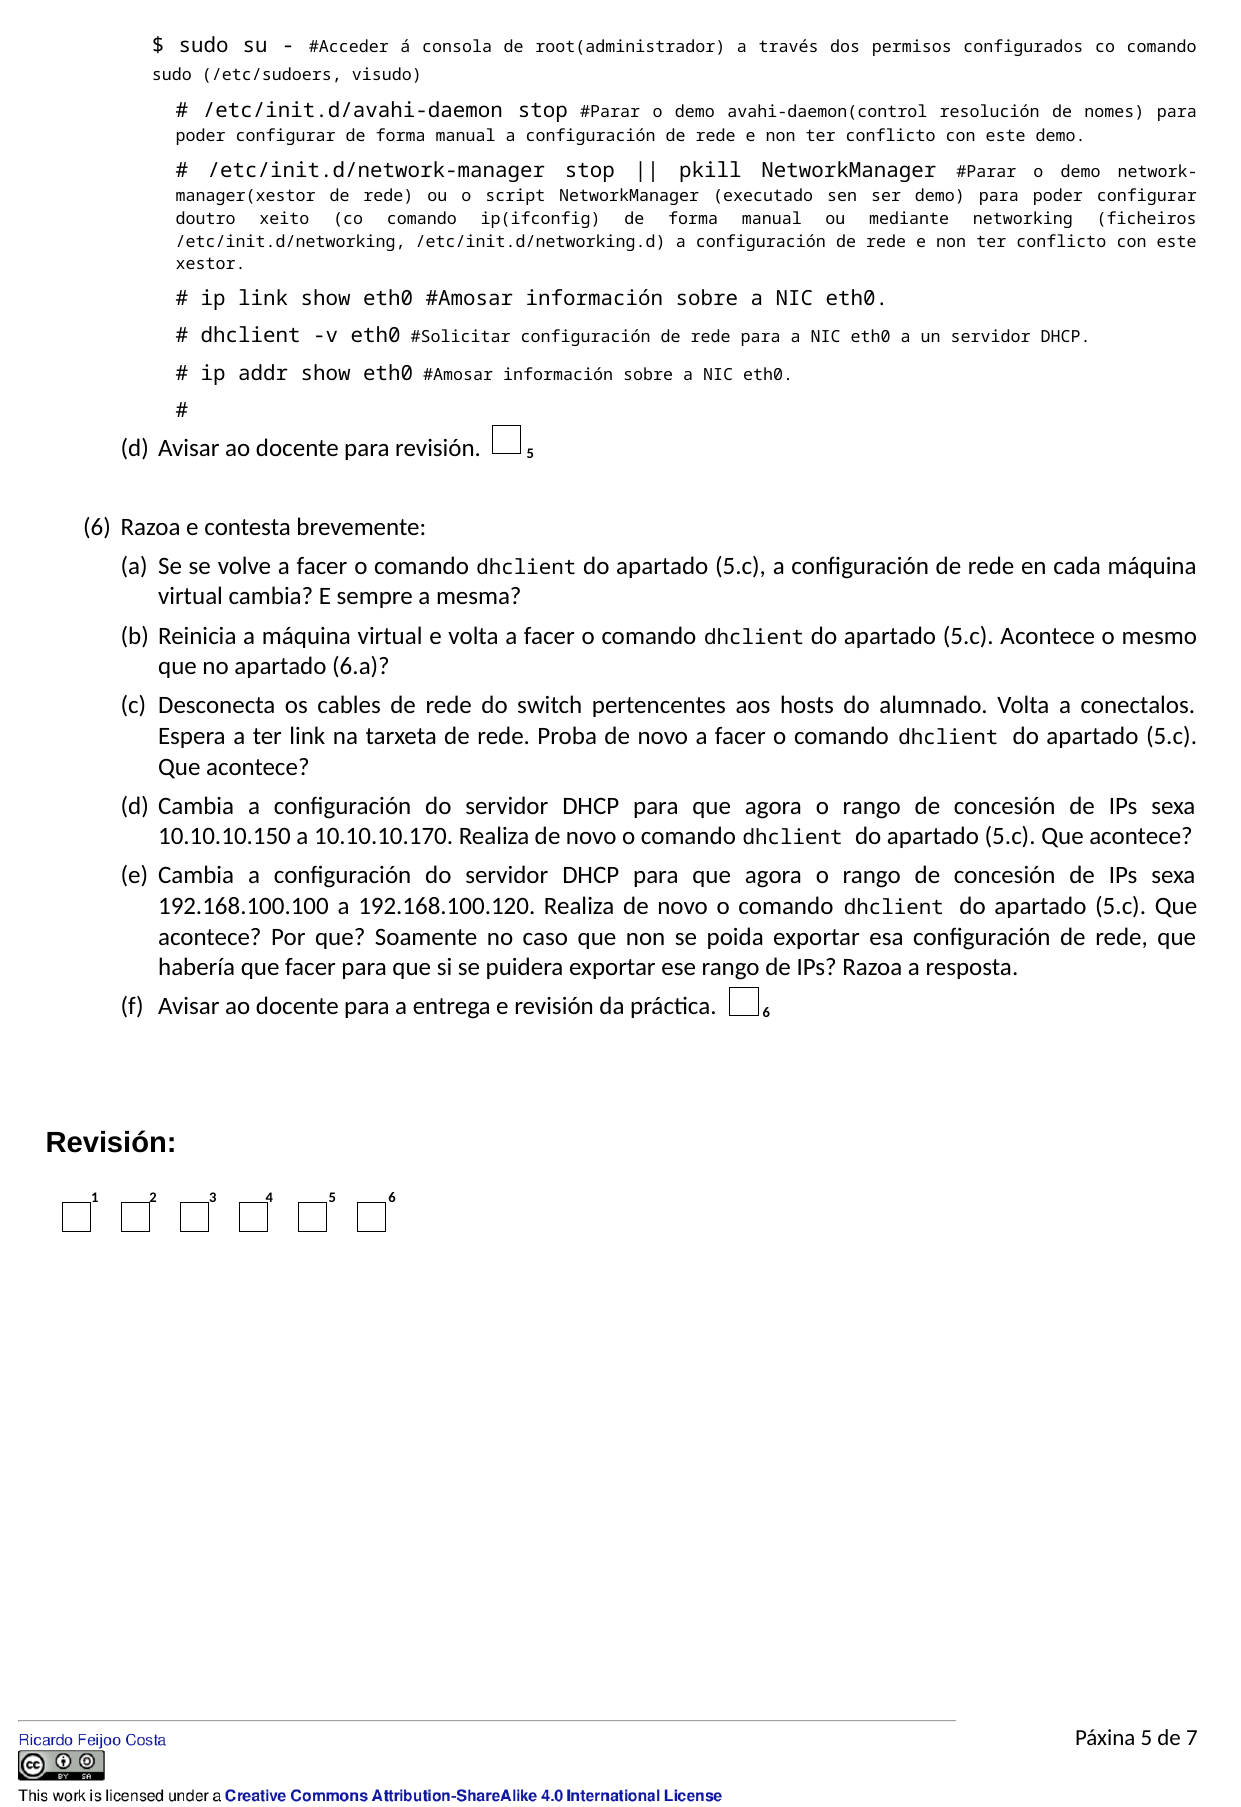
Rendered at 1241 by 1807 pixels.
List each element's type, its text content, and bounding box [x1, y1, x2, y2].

list Cambia a configuración do servidor DHCP para que agora o rango de concesión de IPs sexa 192.168.100.100 a 192.168.100.120. Realiza de novo o comando dhclient do apartado (5.c). Que acontece? Por que? Soamente no caso que non se poida exportar esa configuración de rede, que habería que facer para que si se puidera exportar ese rango de IPs? Razoa a resposta. [120, 860, 1197, 982]
list Cambia a configuración do servidor DHCP para que agora o rango de concesión de IPs sexa 10.10.10.150 a 10.10.10.170. Realiza de novo o comando dhclient do apartado (5.c). Que acontece? [120, 790, 1197, 851]
subtitle Revisión: [45, 1124, 1197, 1158]
list # /etc/init.d/avahi-daemon stop #Parar o demo avahi-daemon(control resolución de nomes) para poder configurar de forma manual a configuración de rede e non ter conflicto con este demo. [140, 96, 1197, 147]
text 1 2 3 4 5 6 [45, 1176, 1197, 1206]
list # ip link show eth0 #Amosar información sobre a NIC eth0. [140, 283, 1197, 312]
picture [8, 1715, 957, 1806]
list # /etc/init.d/network-manager stop || pkill NetworkManager #Parar o demo network-manager(xestor de rede) ou o script NetworkManager (executado sen ser demo) para poder configurar doutro xeito (co comando ip(ifconfig) de forma manual ou mediante networking (ficheiros /etc/init.d/networking, /etc/init.d/networking.d) a configuración de rede e non ter conflicto con este xestor. [140, 155, 1197, 275]
list # [140, 395, 1197, 423]
list Avisar ao docente para revisión. 5 [120, 432, 1197, 463]
list Reinicia a máquina virtual e volta a facer o comando dhclient do apartado (5.c). Acontece o mesmo que no apartado (6.a)? [120, 620, 1197, 681]
list Avisar ao docente para a entrega e revisión da práctica. 6 [120, 991, 1197, 1021]
list # dhclient -v eth0 #Solicitar configuración de rede para a NIC eth0 a un servidor DHCP. [140, 321, 1197, 349]
list # ip addr show eth0 #Amosar información sobre a NIC eth0. [140, 358, 1197, 386]
list Razoa e contesta brevemente: [83, 511, 1197, 541]
list Desconecta os cables de rede do switch pertencentes aos hosts do alumnado. Volta a conectalos. Espera a ter link na tarxeta de rede. Proba de novo a facer o comando dhclient do apartado (5.c). Que acontece? [120, 689, 1197, 781]
list $ sudo su - #Acceder á consola de root(administrador) a través dos permisos configurados co comando sudo (/etc/sudoers, visudo) [116, 30, 1197, 87]
list Se se volve a facer o comando dhclient do apartado (5.c), a configuración de rede en cada máquina virtual cambia? E sempre a mesma? [120, 550, 1197, 611]
